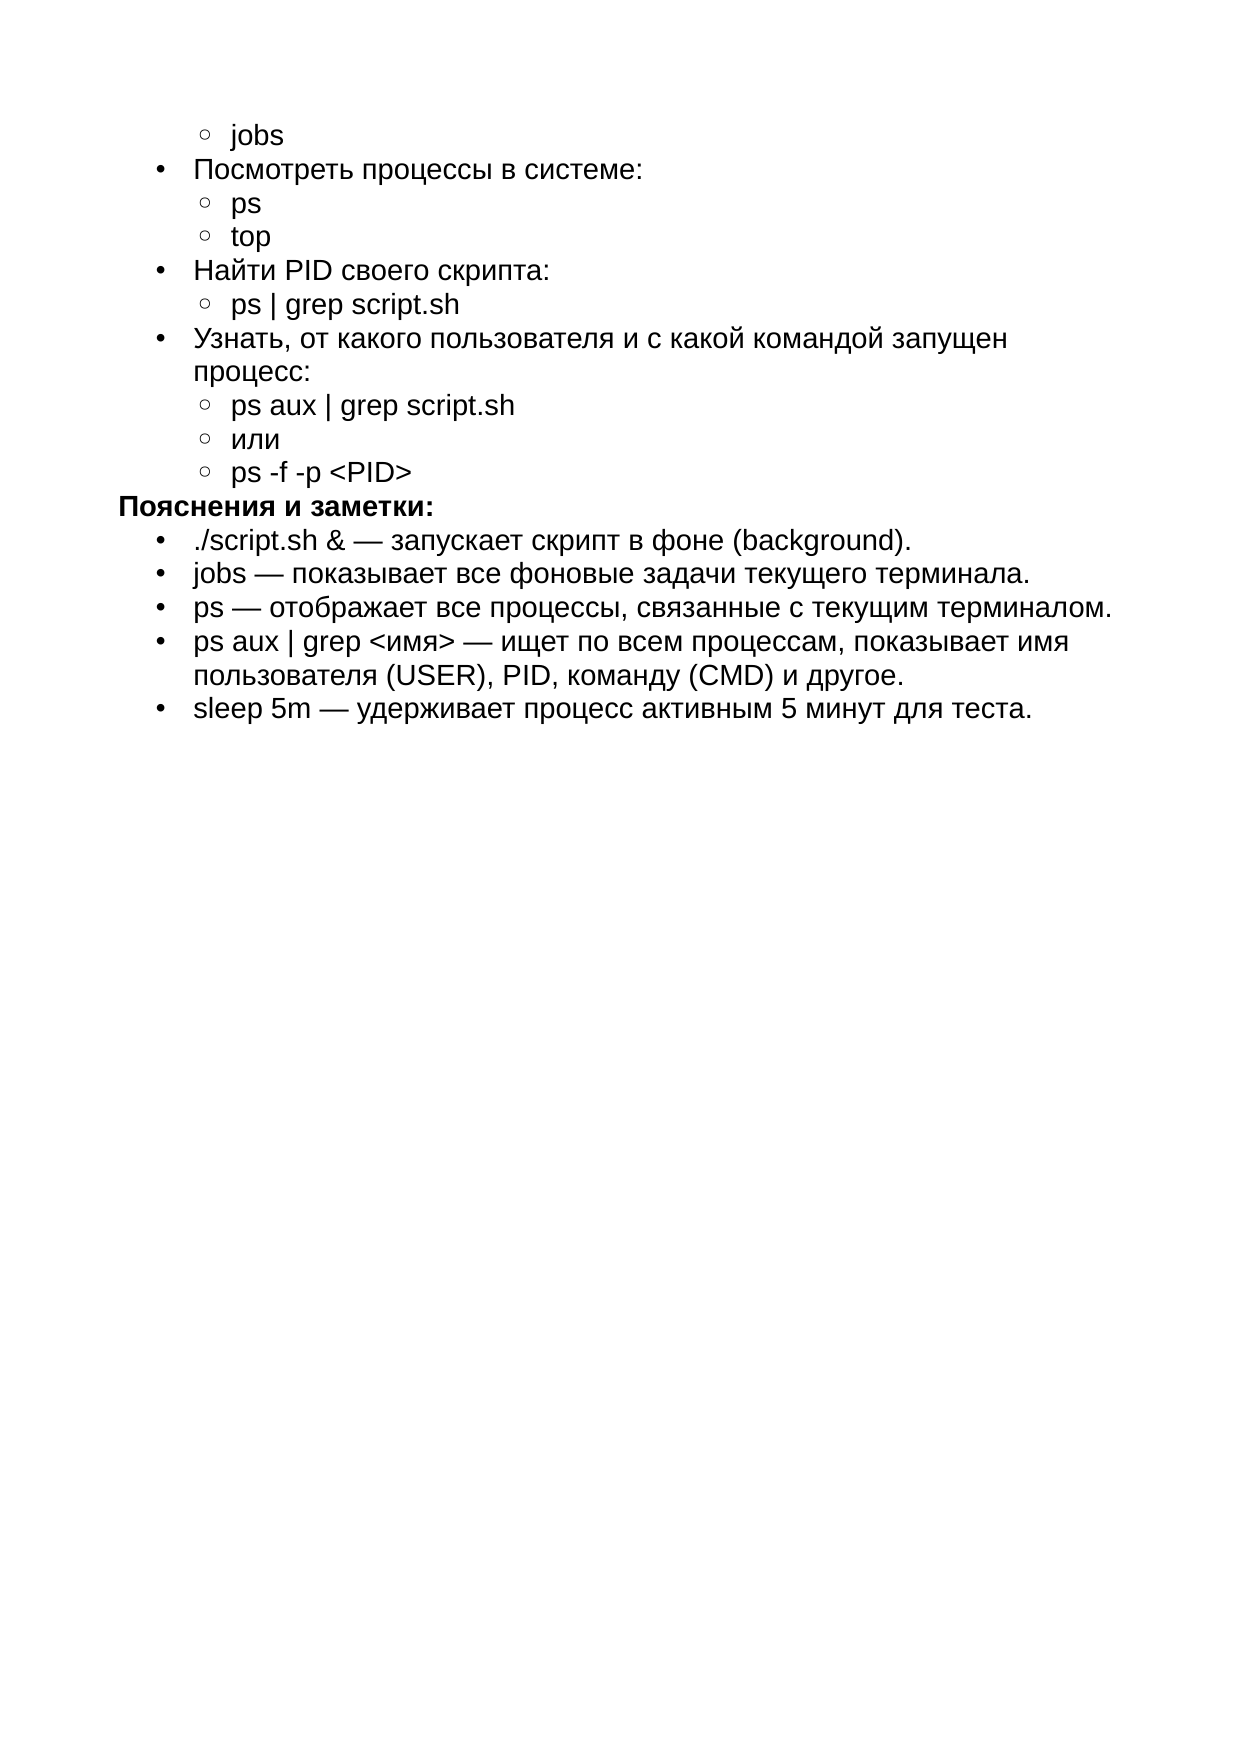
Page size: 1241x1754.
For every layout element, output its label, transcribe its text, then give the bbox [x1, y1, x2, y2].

list ps aux | grep script.sh [193, 388, 1122, 422]
list Посмотреть процессы в системе: [156, 152, 1122, 186]
list ps — отображает все процессы, связанные с текущим терминалом. [156, 590, 1122, 624]
list ps [193, 186, 1122, 219]
list sleep 5m — удерживает процесс активным 5 минут для теста. [156, 691, 1122, 725]
list ps | grep script.sh [193, 287, 1122, 321]
list jobs [193, 118, 1122, 152]
list top [193, 219, 1122, 253]
text Пояснения и заметки: [118, 489, 1122, 523]
list Найти PID своего скрипта: [156, 253, 1122, 287]
list ps aux | grep <имя> — ищет по всем процессам, показывает имя пользователя (USER), PID, команду (CMD) и другое. [156, 624, 1122, 691]
list ps -f -p <PID> [193, 455, 1122, 489]
list Узнать, от какого пользователя и с какой командой запущен процесс: [156, 321, 1122, 388]
list jobs — показывает все фоновые задачи текущего терминала. [156, 556, 1122, 590]
list ./script.sh & — запускает скрипт в фоне (background). [156, 523, 1122, 556]
list или [193, 422, 1122, 455]
